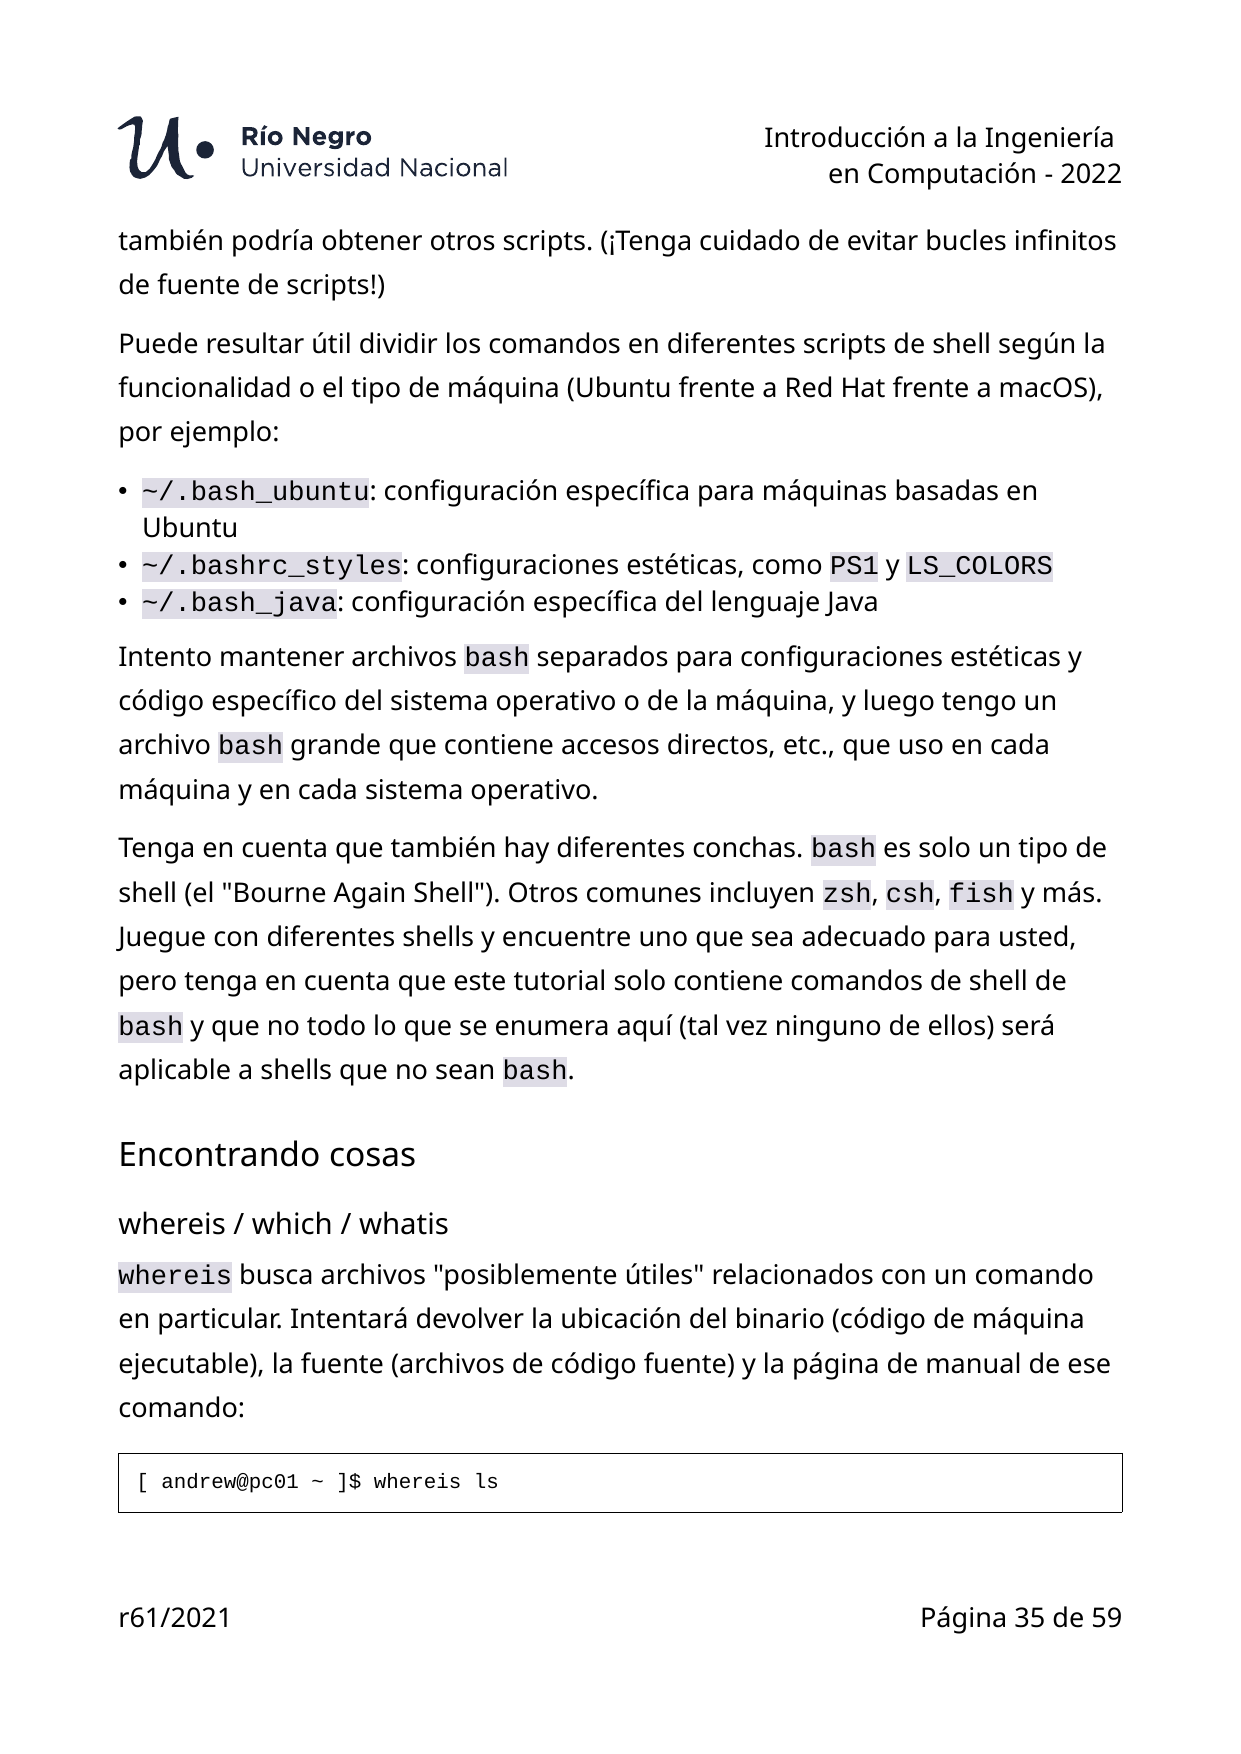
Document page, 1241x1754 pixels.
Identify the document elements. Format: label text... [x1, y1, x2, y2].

text también podría obtener otros scripts. (¡Tenga cuidado de evitar bucles infinitos de fuente de scripts!) [118, 221, 1122, 302]
text Tenga en cuenta que también hay diferentes conchas. bash es solo un tipo de shell (el "Bourne Again Shell"). Otros comunes incluyen zsh, csh, fish y más. Juegue con diferentes shells y encuentre uno que sea adecuado para usted, pero tenga en cuenta que este tutorial solo contiene comandos de shell de bash y que no todo lo que se enumera aquí (tal vez ninguno de ellos) será aplicable a shells que no sean bash. [118, 829, 1122, 1087]
text Puede resultar útil dividir los comandos en diferentes scripts de shell según la funcionalidad o el tipo de máquina (Ubuntu frente a Red Hat frente a macOS), por ejemplo: [118, 324, 1122, 449]
subtitle Encontrando cosas [118, 1130, 1122, 1176]
list ~/.bashrc_styles: configuraciones estéticas, como PS1 y LS_COLORS [118, 545, 1122, 582]
subtitle whereis / which / whatis [118, 1203, 1122, 1243]
text whereis busca archivos "posiblemente útiles" relacionados con un comando en particular. Intentará devolver la ubicación del binario (código de máquina ejecutable), la fuente (archivos de código fuente) y la página de manual de ese comando: [118, 1256, 1122, 1425]
text Intento mantener archivos bash separados para configuraciones estéticas y código específico del sistema operativo o de la máquina, y luego tengo un archivo bash grande que contiene accesos directos, etc., que uso en cada máquina y en cada sistema operativo. [118, 637, 1122, 807]
list ~/.bash_java: configuración específica del lenguaje Java [118, 582, 1122, 619]
list ~/.bash_ubuntu: configuración específica para máquinas basadas en Ubuntu [118, 471, 1122, 545]
text [ andrew@pc01 ~ ]$ whereis ls [119, 1454, 1122, 1512]
